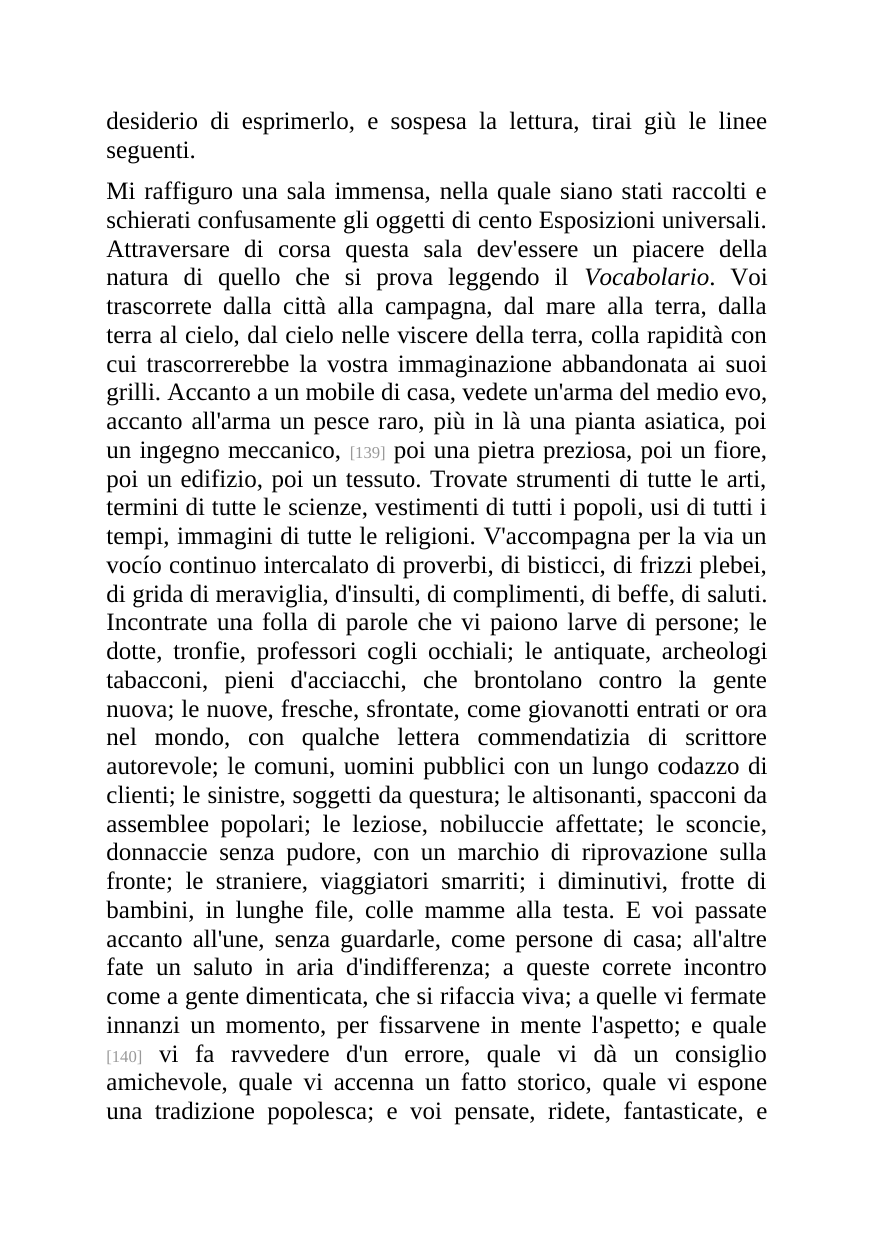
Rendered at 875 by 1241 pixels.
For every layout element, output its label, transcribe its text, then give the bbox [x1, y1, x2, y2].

text desiderio di esprimerlo, e sospesa la lettura, tirai giù le linee seguenti. [106, 106, 768, 164]
text Mi raffiguro una sala immensa, nella quale siano stati raccolti e schierati confusamente gli oggetti di cento Esposizioni universali. Attraversare di corsa questa sala dev'essere un piacere della natura di quello che si prova leggendo il Vocabolario. Voi trascorrete dalla città alla campagna, dal mare alla terra, dalla terra al cielo, dal cielo nelle viscere della terra, colla rapidità con cui trascorrerebbe la vostra immaginazione abbandonata ai suoi grilli. Accanto a un mobile di casa, vedete un'arma del medio evo, accanto all'arma un pesce raro, più in là una pianta asiatica, poi un ingegno meccanico, [139] poi una pietra preziosa, poi un fiore, poi un edifizio, poi un tessuto. Trovate strumenti di tutte le arti, termini di tutte le scienze, vestimenti di tutti i popoli, usi di tutti i tempi, immagini di tutte le religioni. V'accompagna per la via un vocío continuo intercalato di proverbi, di bisticci, di frizzi plebei, di grida di meraviglia, d'insulti, di complimenti, di beffe, di saluti. Incontrate una folla di parole che vi paiono larve di persone; le dotte, tronfie, professori cogli occhiali; le antiquate, archeologi tabacconi, pieni d'acciacchi, che brontolano contro la gente nuova; le nuove, fresche, sfrontate, come giovanotti entrati or ora nel mondo, con qualche lettera commendatizia di scrittore autorevole; le comuni, uomini pubblici con un lungo codazzo di clienti; le sinistre, soggetti da questura; le altisonanti, spacconi da assemblee popolari; le leziose, nobiluccie affettate; le sconcie, donnaccie senza pudore, con un marchio di riprovazione sulla fronte; le straniere, viaggiatori smarriti; i diminutivi, frotte di bambini, in lunghe file, colle mamme alla testa. E voi passate accanto all'une, senza guardarle, come persone di casa; all'altre fate un saluto in aria d'indifferenza; a queste correte incontro come a gente dimenticata, che si rifaccia viva; a quelle vi fermate innanzi un momento, per fissarvene in mente l'aspetto; e quale [140] vi fa ravvedere d'un errore, quale vi dà un consiglio amichevole, quale vi accenna un fatto storico, quale vi espone una tradizione popolesca; e voi pensate, ridete, fantasticate, e [106, 176, 768, 1125]
